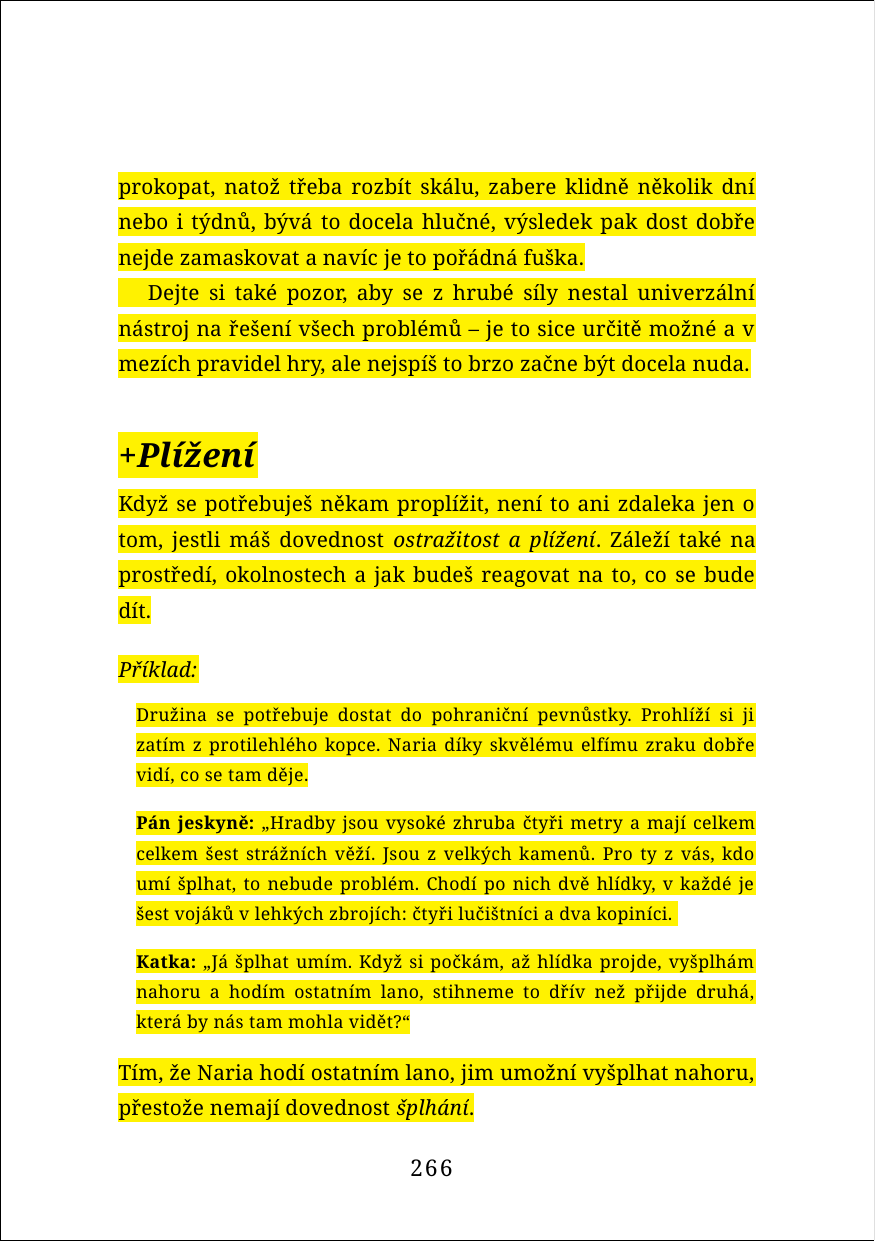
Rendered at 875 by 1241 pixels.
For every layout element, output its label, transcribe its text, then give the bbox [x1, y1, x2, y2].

text Tím, že Naria hodí ostatním lano, jim umožní vyšplhat nahoru, přestože nemají dovednost šplhání. [118, 1058, 756, 1122]
text Katka: „Já šplhat umím. Když si počkám, až hlídka projde, vyšplhám nahoru a hodím ostatním lano, stihneme to dřív než přijde druhá, která by nás tam mohla vidět?“ [136, 949, 756, 1034]
subtitle +Plížení [118, 432, 756, 478]
text Pán jeskyně: „Hradby jsou vysoké zhruba čtyři metry a mají celkem celkem šest strážních věží. Jsou z velkých kamenů. Pro ty z vás, kdo umí šplhat, to nebude problém. Chodí po nich dvě hlídky, v každé je šest vojáků v lehkých zbrojích: čtyři lučištníci a dva kopiníci. [136, 811, 756, 926]
text Příklad: [118, 655, 756, 683]
text Když se potřebuješ někam proplížit, není to ani zdaleka jen o tom, jestli máš dovednost ostražitost a plížení. Záleží také na prostředí, okolnostech a jak budeš reagovat na to, co se bude dít. [118, 489, 756, 624]
text prokopat, natož třeba rozbít skálu, zabere klidně několik dní nebo i týdnů, bývá to docela hlučné, výsledek pak dost dobře nejde zamaskovat a navíc je to pořádná fuška. Dejte si také pozor, aby se z hrubé síly nestal univerzální nástroj na řešení všech problémů – je to sice určitě možné a v mezích pravidel hry, ale nejspíš to brzo začne být docela nuda. [118, 172, 756, 378]
text Družina se potřebuje dostat do pohraniční pevnůstky. Prohlíží si ji zatím z protilehlého kopce. Naria díky skvělému elfímu zraku dobře vidí, co se tam děje. [136, 702, 756, 787]
